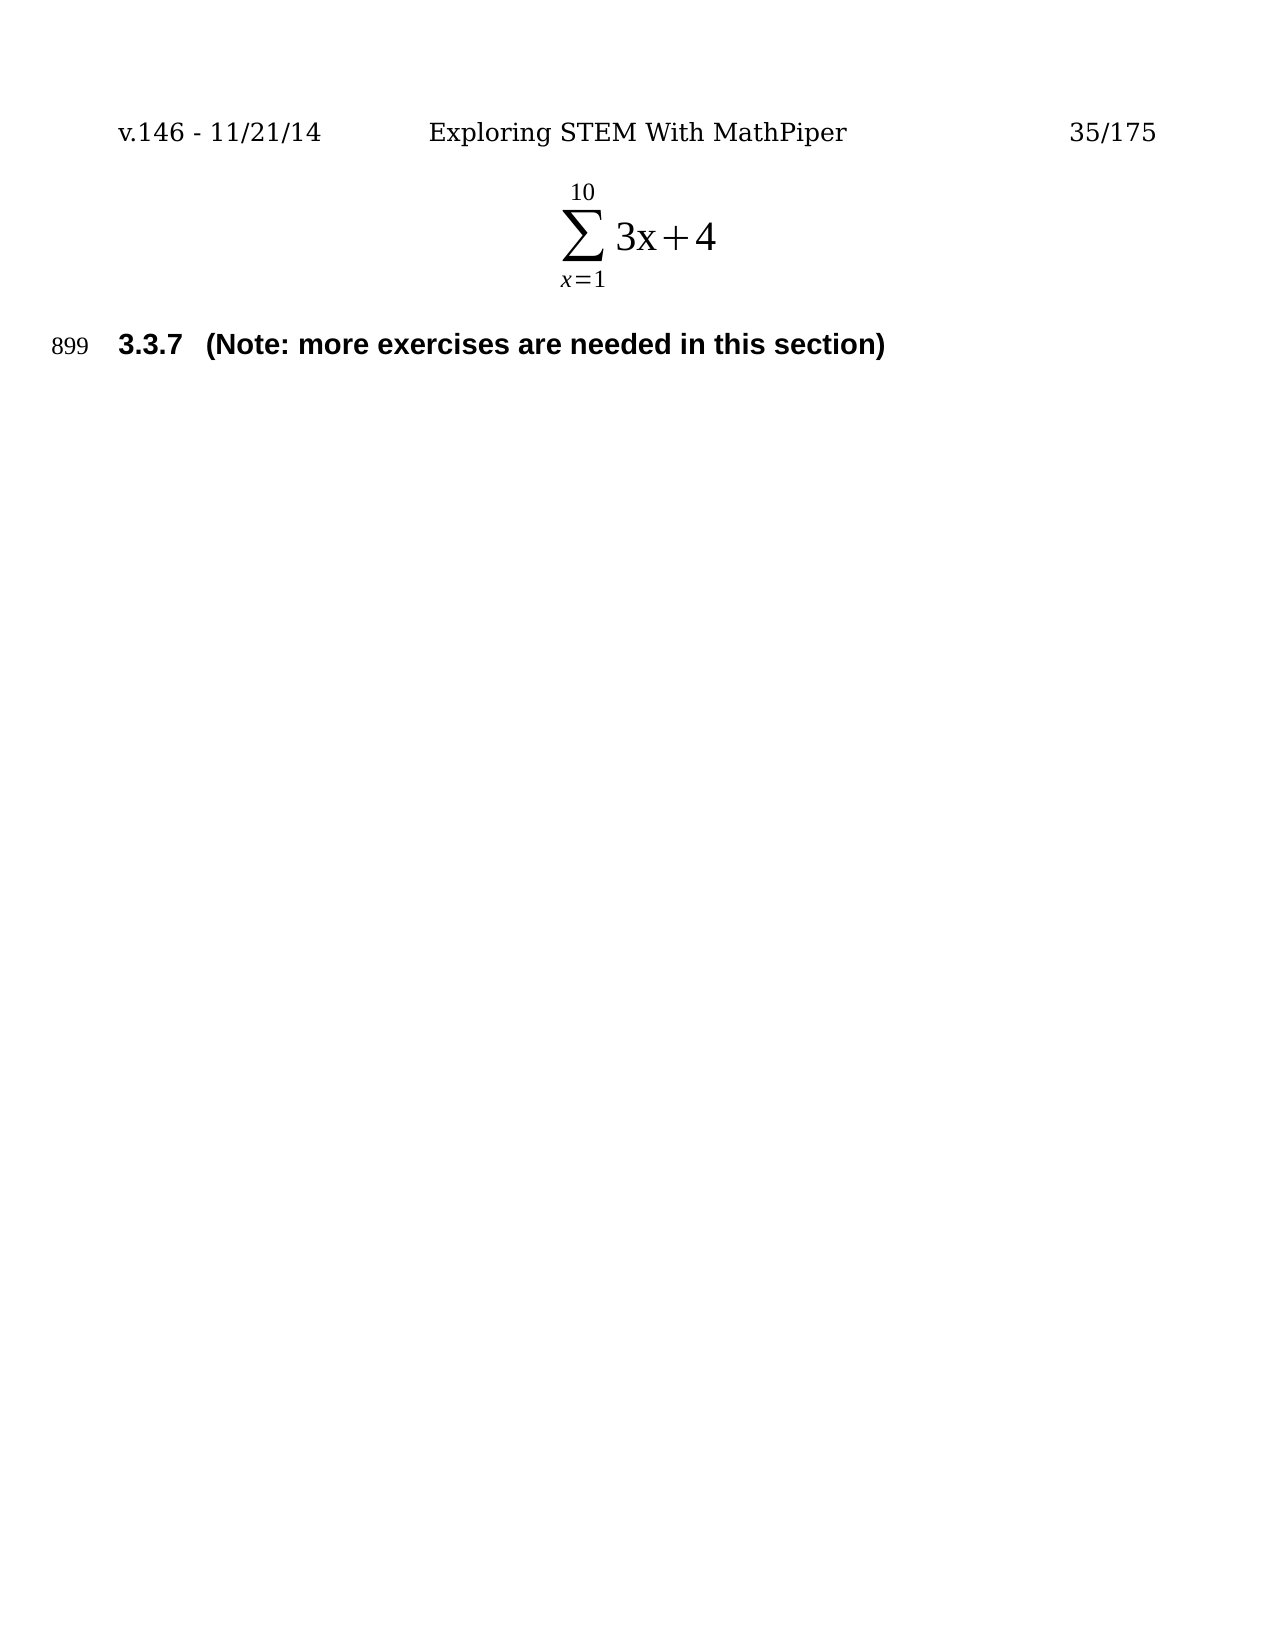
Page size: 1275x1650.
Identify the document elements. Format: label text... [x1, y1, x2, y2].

subtitle (Note: more exercises are needed in this section) [118, 327, 1157, 361]
